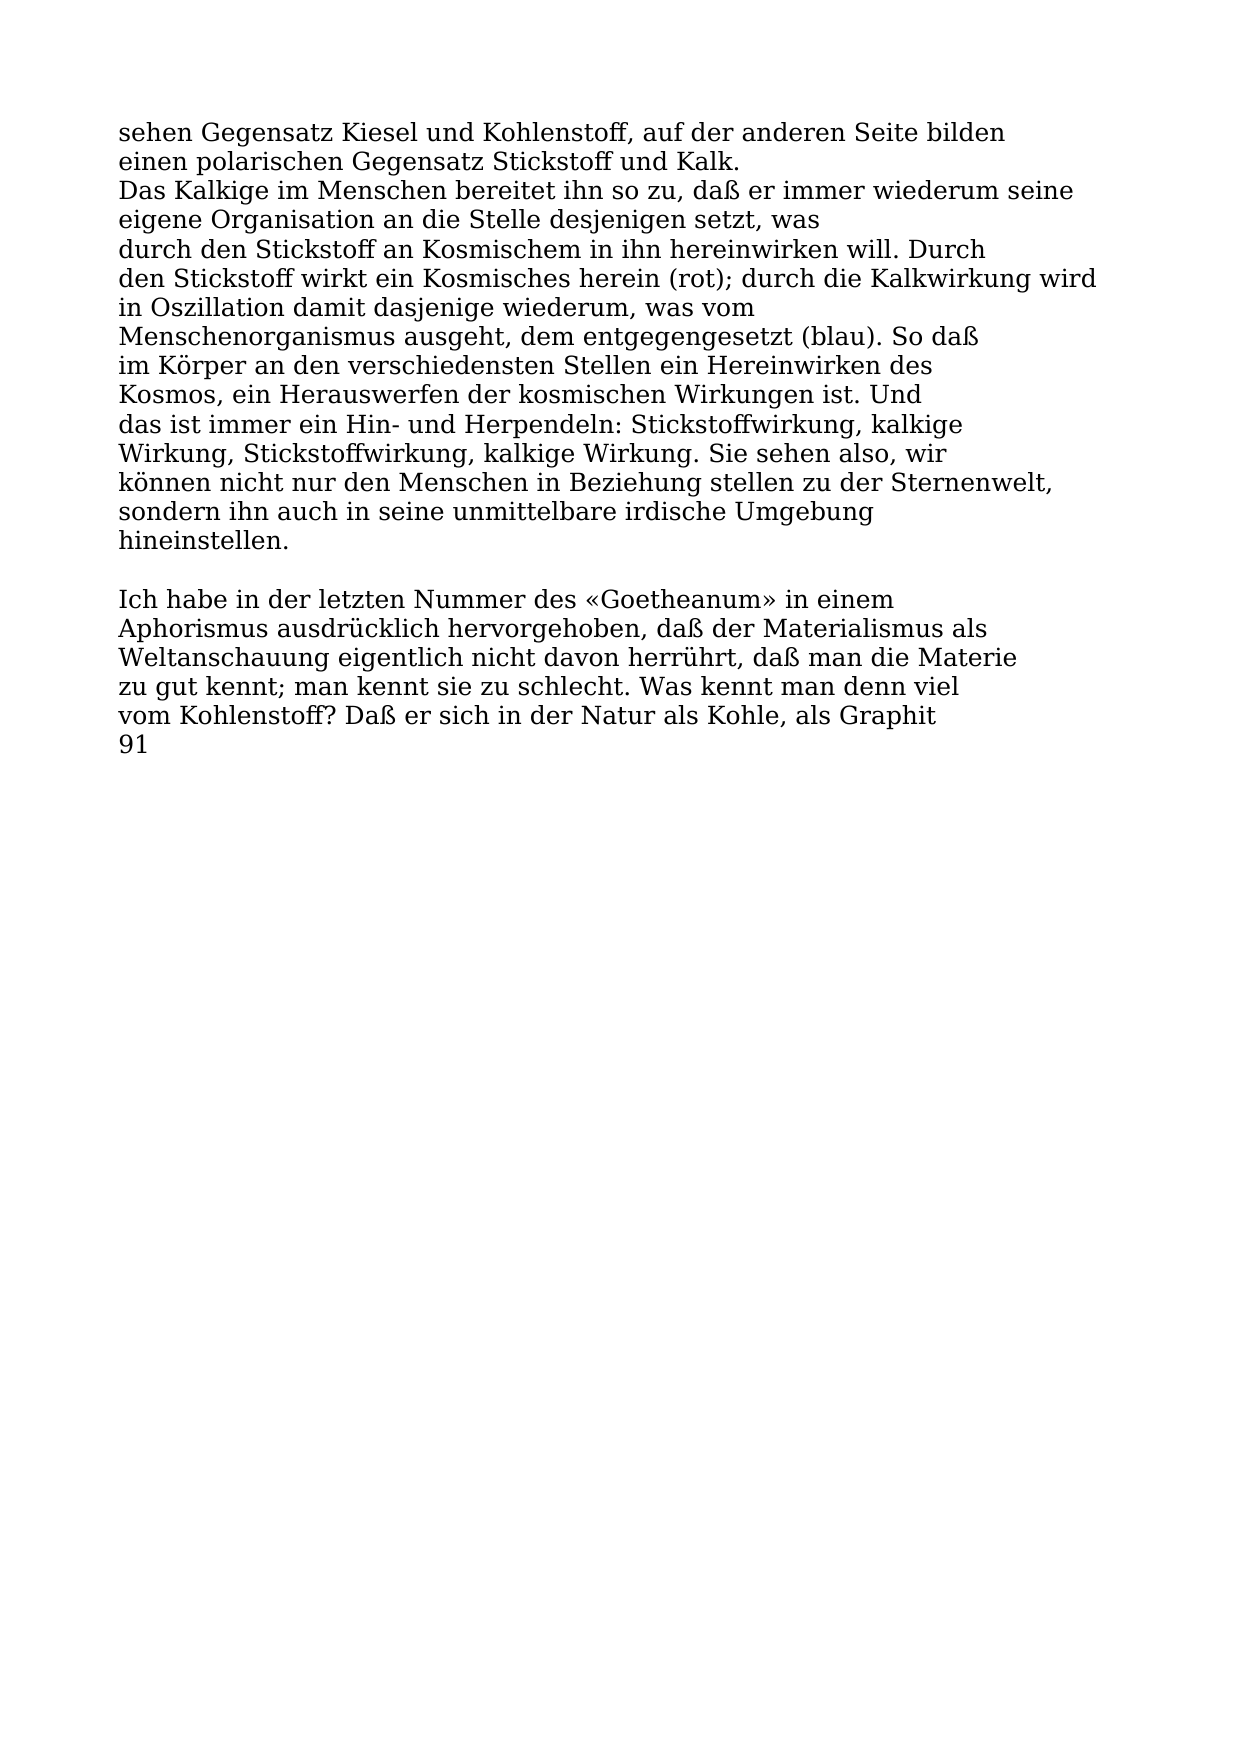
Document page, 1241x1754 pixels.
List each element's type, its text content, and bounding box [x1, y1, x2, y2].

text den Stickstoff wirkt ein Kosmisches herein (rot); durch die Kalkwirkung wird in Oszillation damit dasjenige wiederum, was vom [118, 264, 1122, 322]
text sehen Gegensatz Kiesel und Kohlenstoff, auf der anderen Seite bilden [118, 118, 1122, 147]
text durch den Stickstoff an Kosmischem in ihn hereinwirken will. Durch [118, 235, 1122, 264]
text Kosmos, ein Herauswerfen der kosmischen Wirkungen ist. Und [118, 381, 1122, 410]
text Weltanschauung eigentlich nicht davon herrührt, daß man die Materie [118, 643, 1122, 672]
text Menschenorganismus ausgeht, dem entgegengesetzt (blau). So daß [118, 322, 1122, 351]
text Das Kalkige im Menschen bereitet ihn so zu, daß er immer wiederum seine eigene Organisation an die Stelle desjenigen setzt, was [118, 176, 1122, 235]
text können nicht nur den Menschen in Beziehung stellen zu der Sternenwelt, sondern ihn auch in seine unmittelbare irdische Umgebung [118, 468, 1122, 526]
text Wirkung, Stickstoffwirkung, kalkige Wirkung. Sie sehen also, wir [118, 439, 1122, 468]
text hineinstellen. [118, 526, 1122, 556]
text Aphorismus ausdrücklich hervorgehoben, daß der Materialismus als [118, 614, 1122, 643]
text vom Kohlenstoff? Daß er sich in der Natur als Kohle, als Graphit [118, 701, 1122, 731]
text 91 [118, 731, 1122, 760]
text das ist immer ein Hin- und Herpendeln: Stickstoffwirkung, kalkige [118, 410, 1122, 439]
text einen polarischen Gegensatz Stickstoff und Kalk. [118, 147, 1122, 176]
text Ich habe in der letzten Nummer des «Goetheanum» in einem [118, 585, 1122, 614]
text im Körper an den verschiedensten Stellen ein Hereinwirken des [118, 351, 1122, 381]
text zu gut kennt; man kennt sie zu schlecht. Was kennt man denn viel [118, 672, 1122, 701]
